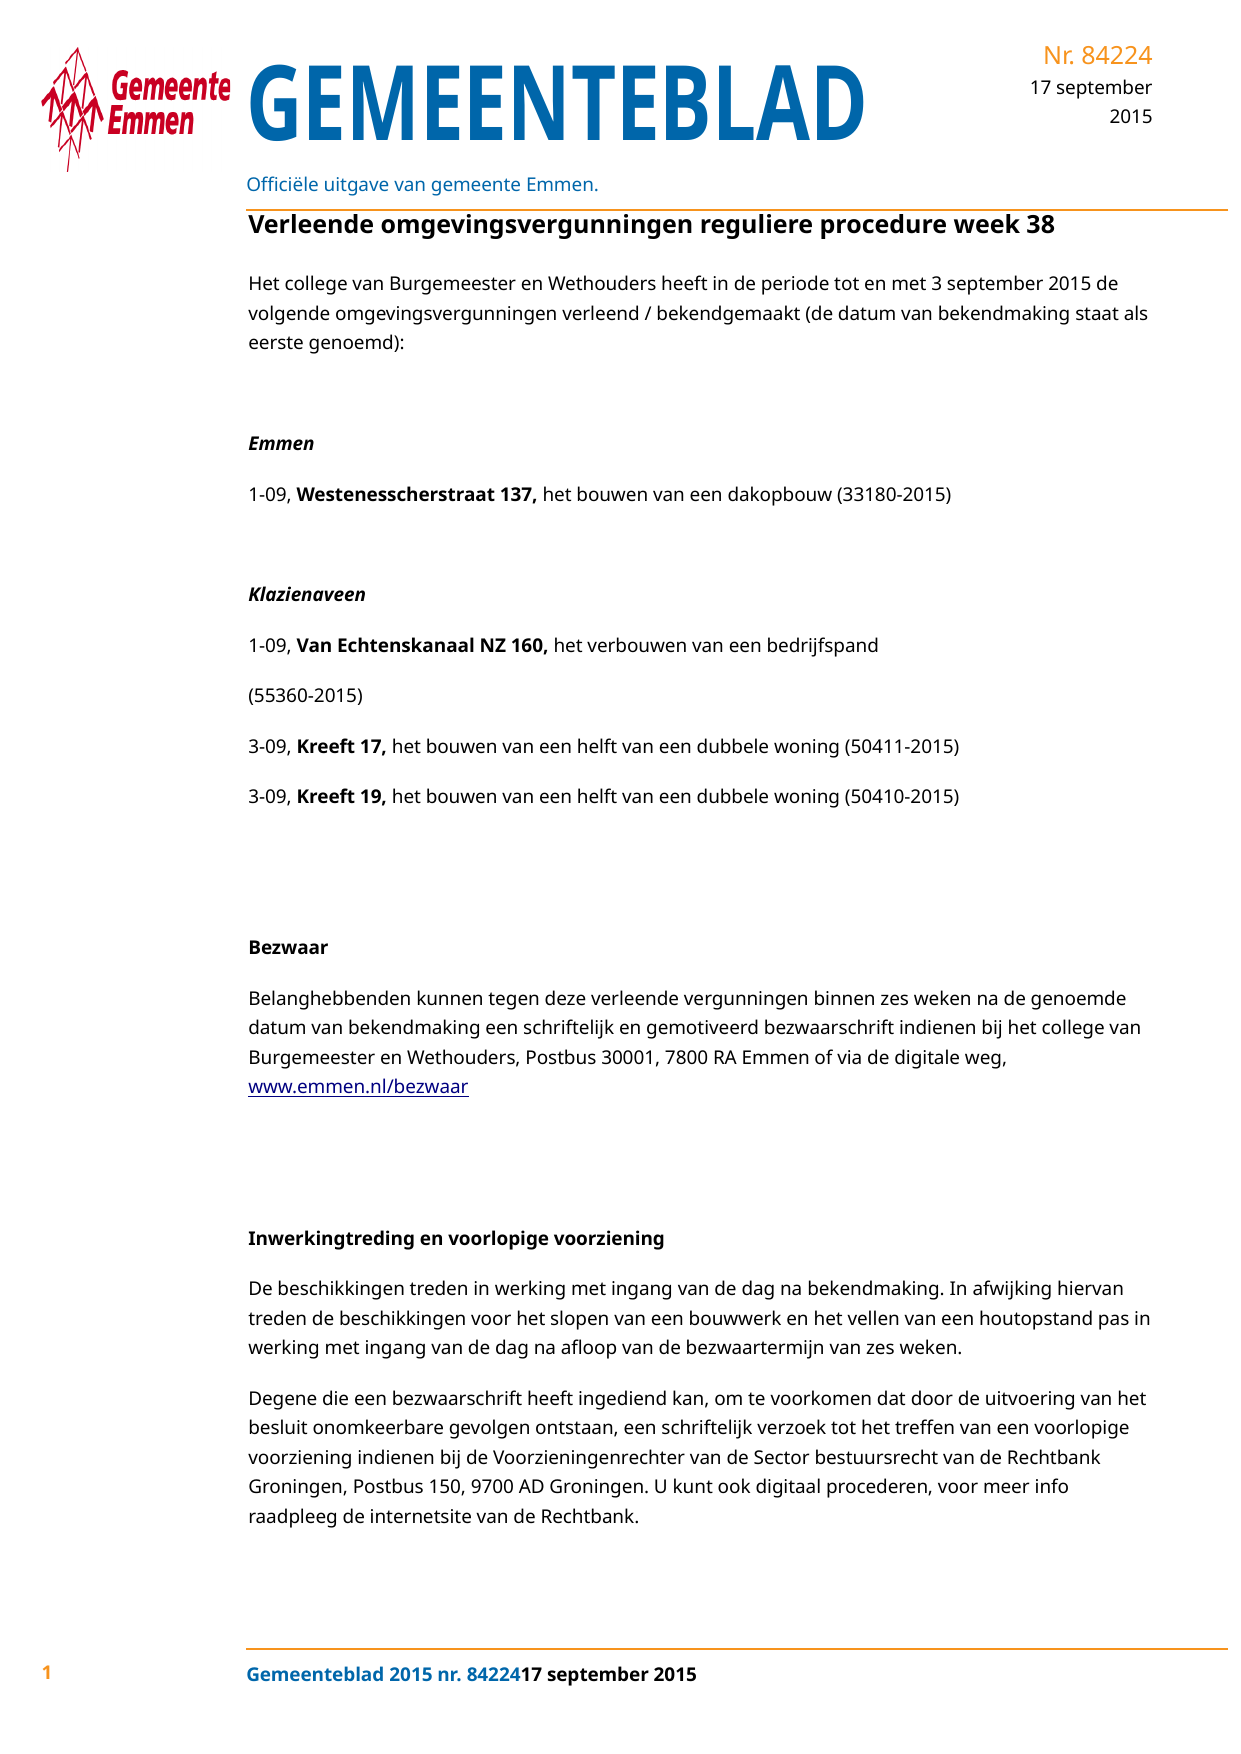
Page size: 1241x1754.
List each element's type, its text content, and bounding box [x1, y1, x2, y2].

text Het college van Burgemeester en Wethouders heeft in de periode tot en met 3 september 2015 de volgende omgevingsvergunningen verleend / bekendgemaakt (de datum van bekendmaking staat als eerste genoemd): [248, 270, 1152, 355]
text De beschikkingen treden in werking met ingang van de dag na bekendmaking. In afwijking hiervan treden de beschikkingen voor het slopen van een bouwwerk en het vellen van een houtopstand pas in werking met ingang van de dag na afloop van de bezwaartermijn van zes weken. [248, 1275, 1152, 1360]
text Degene die een bezwaarschrift heeft ingediend kan, om te voorkomen dat door de uitvoering van het besluit onomkeerbare gevolgen ontstaan, een schriftelijk verzoek tot het treffen van een voorlopige voorziening indienen bij de Voorzieningenrechter van de Sector bestuursrecht van de Rechtbank Groningen, Postbus 150, 9700 AD Groningen. U kunt ook digitaal procederen, voor meer info raadpleeg de internetsite van de Rechtbank. [248, 1385, 1152, 1529]
text Verleende omgevingsvergunningen reguliere procedure week 38 [248, 211, 1152, 241]
text (55360-2015) [248, 682, 1152, 708]
text Inwerkingtreding en voorlopige voorziening [248, 1225, 1152, 1251]
text 3-09, Kreeft 17, het bouwen van een helft van een dubbele woning (50411-2015) [248, 733, 1152, 758]
text 3-09, Kreeft 19, het bouwen van een helft van een dubbele woning (50410-2015) [248, 783, 1152, 809]
text 1-09, Van Echtenskanaal NZ 160, het verbouwen van een bedrijfspand [248, 632, 1152, 658]
text Emmen [248, 430, 1152, 456]
text 1-09, Westenesscherstraat 137, het bouwen van een dakopbouw (33180-2015) [248, 481, 1152, 506]
picture [41, 47, 231, 172]
text Klazienaveen [248, 582, 1152, 607]
text Belanghebbenden kunnen tegen deze verleende vergunningen binnen zes weken na de genoemde datum van bekendmaking een schriftelijk en gemotiveerd bezwaarschrift indienen bij het college van Burgemeester en Wethouders, Postbus 30001, 7800 RA Emmen of via de digitale weg, www.emmen.nl/bezwaar [248, 985, 1152, 1099]
text Bezwaar [248, 934, 1152, 960]
